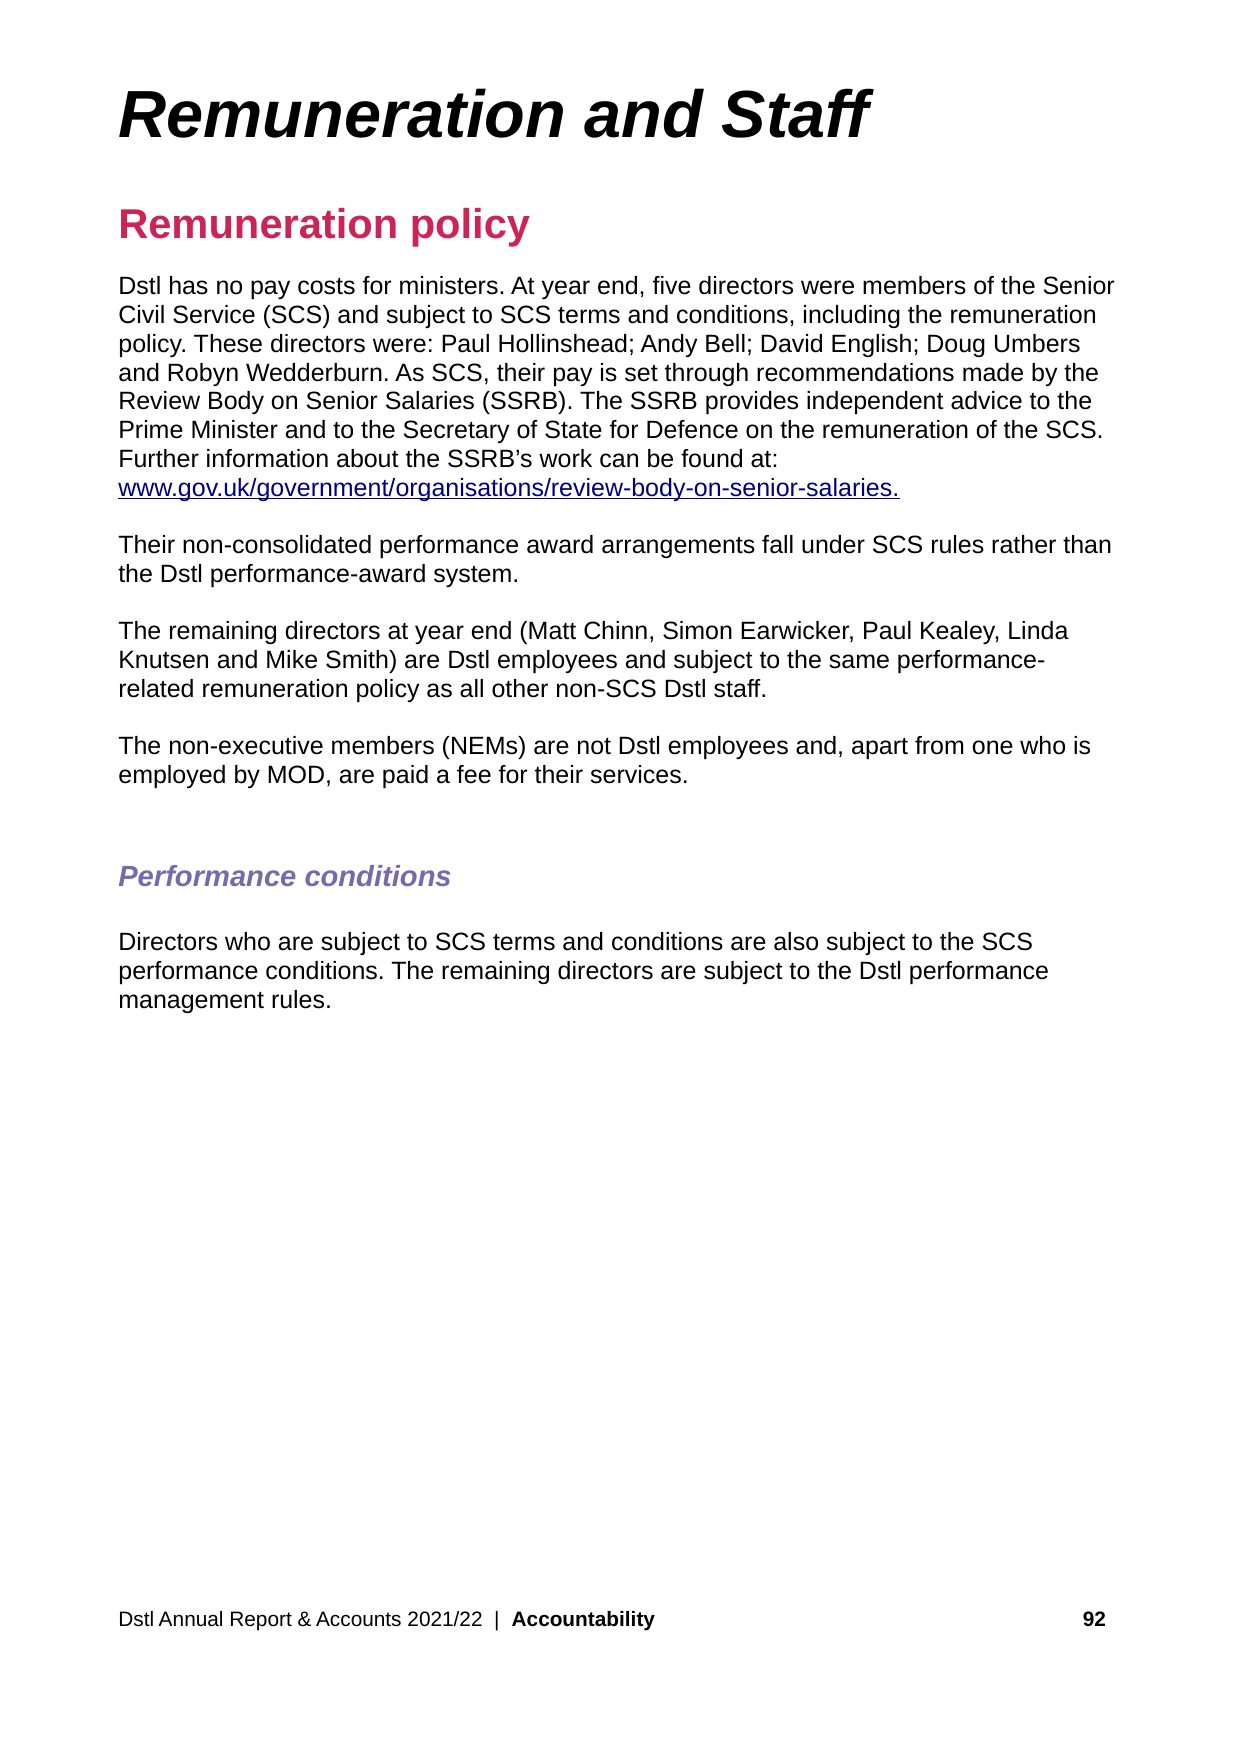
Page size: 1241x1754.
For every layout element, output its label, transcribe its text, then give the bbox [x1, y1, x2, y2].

text Directors who are subject to SCS terms and conditions are also subject to the SCS performance conditions. The remaining directors are subject to the Dstl performance management rules. [118, 927, 1122, 1013]
subtitle Performance conditions [118, 859, 1122, 893]
text The non-executive members (NEMs) are not Dstl employees and, apart from one who is employed by MOD, are paid a fee for their services. [118, 731, 1122, 789]
text The remaining directors at year end (Matt Chinn, Simon Earwicker, Paul Kealey, Linda Knutsen and Mike Smith) are Dstl employees and subject to the same performance-related remuneration policy as all other non-SCS Dstl staff. [118, 616, 1122, 703]
text Dstl has no pay costs for ministers. At year end, five directors were members of the Senior Civil Service (SCS) and subject to SCS terms and conditions, including the remuneration policy. These directors were: Paul Hollinshead; Andy Bell; David English; Doug Umbers and Robyn Wedderburn. As SCS, their pay is set through recommendations made by the Review Body on Senior Salaries (SSRB). The SSRB provides independent advice to the Prime Minister and to the Secretary of State for Defence on the remuneration of the SCS. Further information about the SSRB’s work can be found at: www.gov.uk/government/organisations/review-body-on-senior-salaries. [118, 271, 1122, 501]
text Their non-consolidated performance award arrangements fall under SCS rules rather than the Dstl performance-award system. [118, 530, 1122, 588]
subtitle Remuneration and Staff [118, 75, 1122, 152]
subtitle Remuneration policy [118, 199, 1122, 247]
